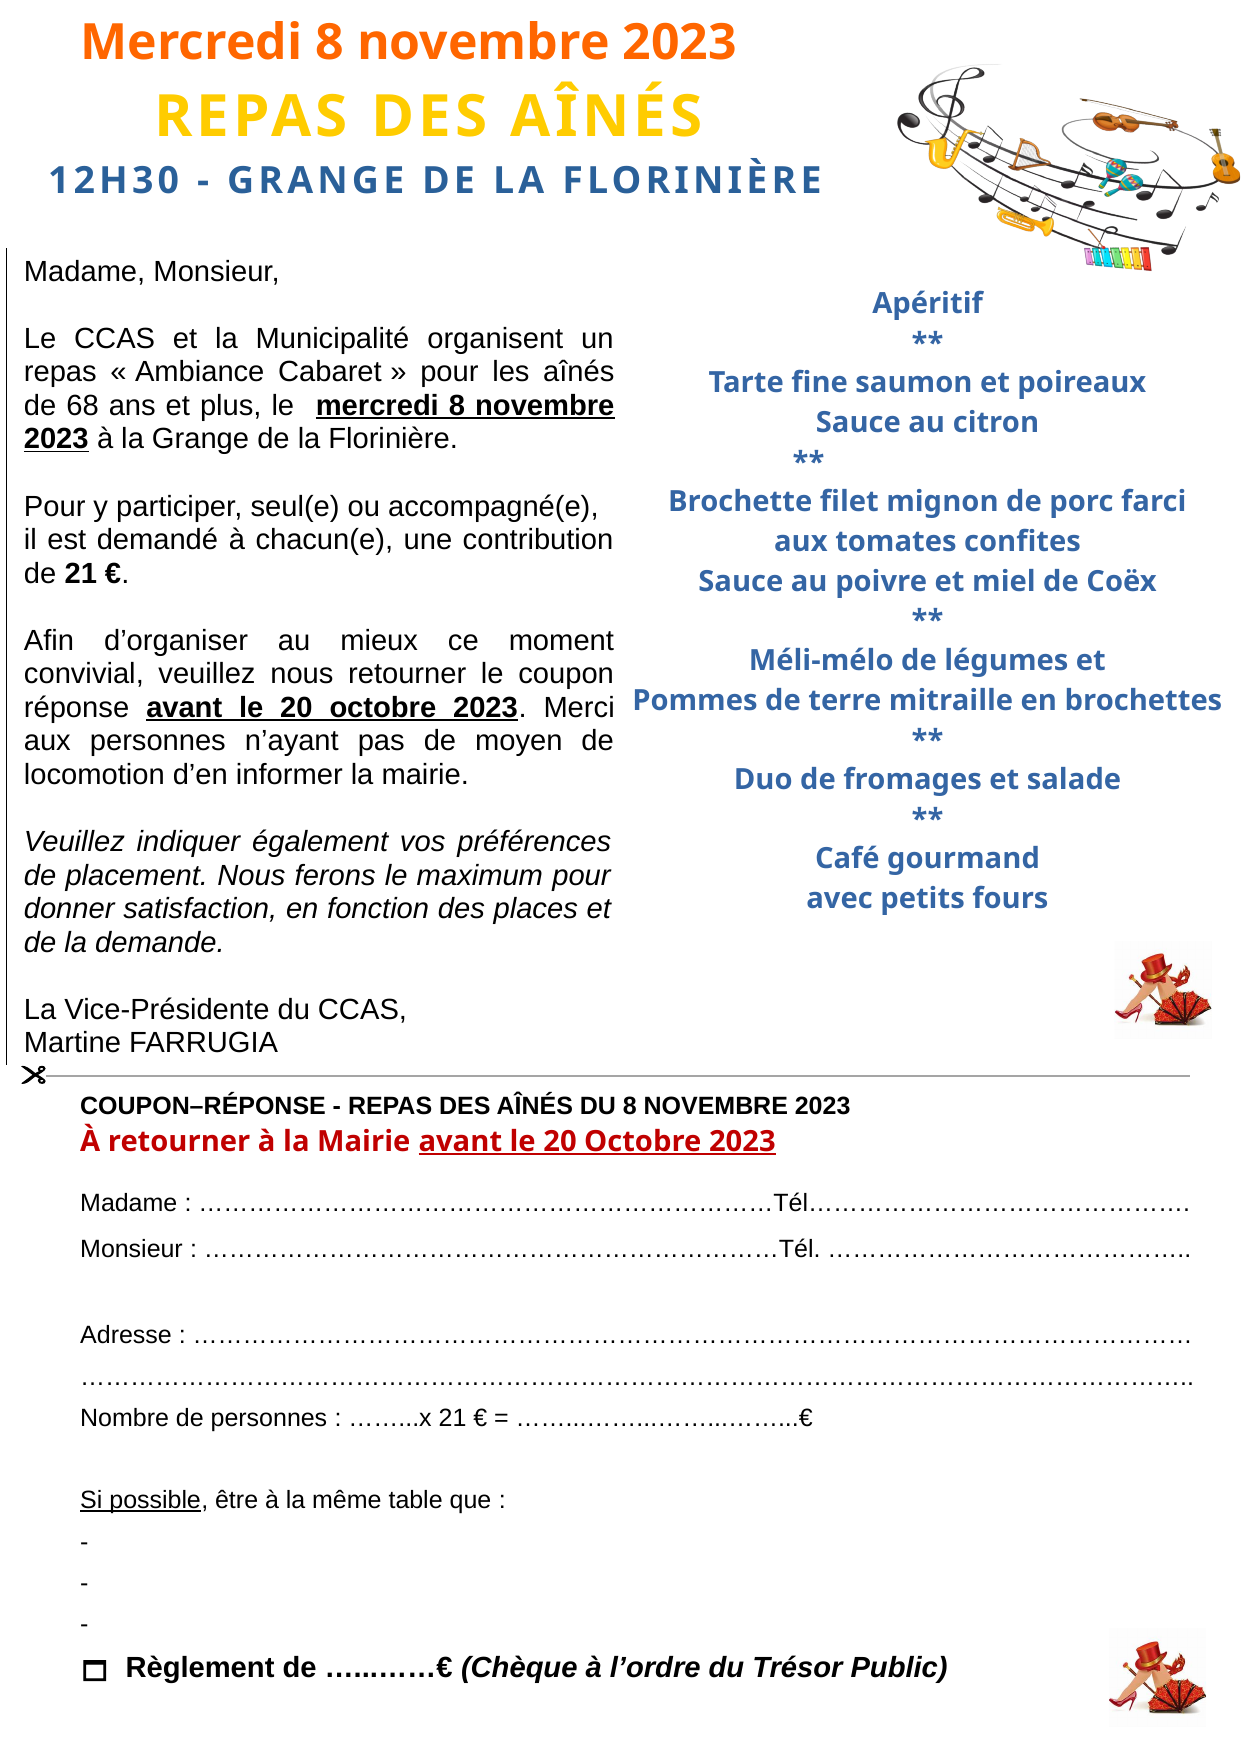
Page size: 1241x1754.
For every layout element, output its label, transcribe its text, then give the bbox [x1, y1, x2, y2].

text …………………………………………………………………………………………………………………….. [6, 1362, 1234, 1391]
text  [6, 1064, 1234, 1091]
text [1178, 182, 1234, 205]
text COUPON–Réponse - repas des aînés du 8 Novembre 2023 [6, 1091, 1234, 1120]
text - [6, 1568, 1234, 1597]
text Madame : ……………………………………………………………Tél………………………………………. [6, 1188, 1234, 1217]
text Monsieur : ……………………………………………………………Tél. …………………………………….. [6, 1234, 1234, 1262]
text - [6, 1527, 1234, 1556]
table_header Apéritif ** Tarte fine saumon et poireaux Sauce au citron ** Brochette filet mignon de porc farci aux tomates confites Sauce au poivre et miel de Coëx ** Méli-mélo de légumes et Pommes de terre mitraille en brochettes ** Duo de fromages et salade ** Café gourmand avec petits fours [620, 248, 1234, 1064]
text [1114, 154, 1215, 186]
text [934, 81, 957, 98]
text Si possible, être à la même table que : [6, 1486, 1234, 1514]
text Mercredi 8 novembre 2023 [6, 6, 1234, 74]
table_header Madame, Monsieur, Le CCAS et la Municipalité organisent un repas « Ambiance Cabaret » pour les aînés de 68 ans et plus, le mercredi 8 novembre 2023 à la Grange de la Florinière. Pour y participer, seul(e) ou accompagné(e), il est demandé à chacun(e), une contribution de 21 €. Afin d’organiser au mieux ce moment convivial, veuillez nous retourner le coupon réponse avant le 20 octobre 2023. Merci aux personnes n’ayant pas de moyen de locomotion d’en informer la mairie. Veuillez indiquer également vos préférences de placement. Nous ferons le maximum pour donner satisfaction, en fonction des places et de la demande. La Vice-Présidente du CCAS, Martine FARRUGIA [7, 248, 620, 1064]
text [1041, 154, 1106, 177]
text Nombre de personnes : ……...x 21 € = ……...……...……...……...€ [6, 1403, 1234, 1432]
text [954, 154, 1001, 195]
text - [6, 1609, 1234, 1638]
text Repas des aînés [6, 74, 945, 154]
text  Règlement de …...……€ (Chèque à l’ordre du Trésor Public) [6, 1651, 1108, 1684]
text [989, 159, 1181, 205]
text À retourner à la Mairie avant le 20 Octobre 2023 [6, 1120, 1234, 1159]
text [953, 74, 1234, 154]
text Adresse : ………………………………………………………………………………………………………… [6, 1321, 1234, 1349]
text 12h30 - Grange de la Florinière [6, 154, 999, 205]
